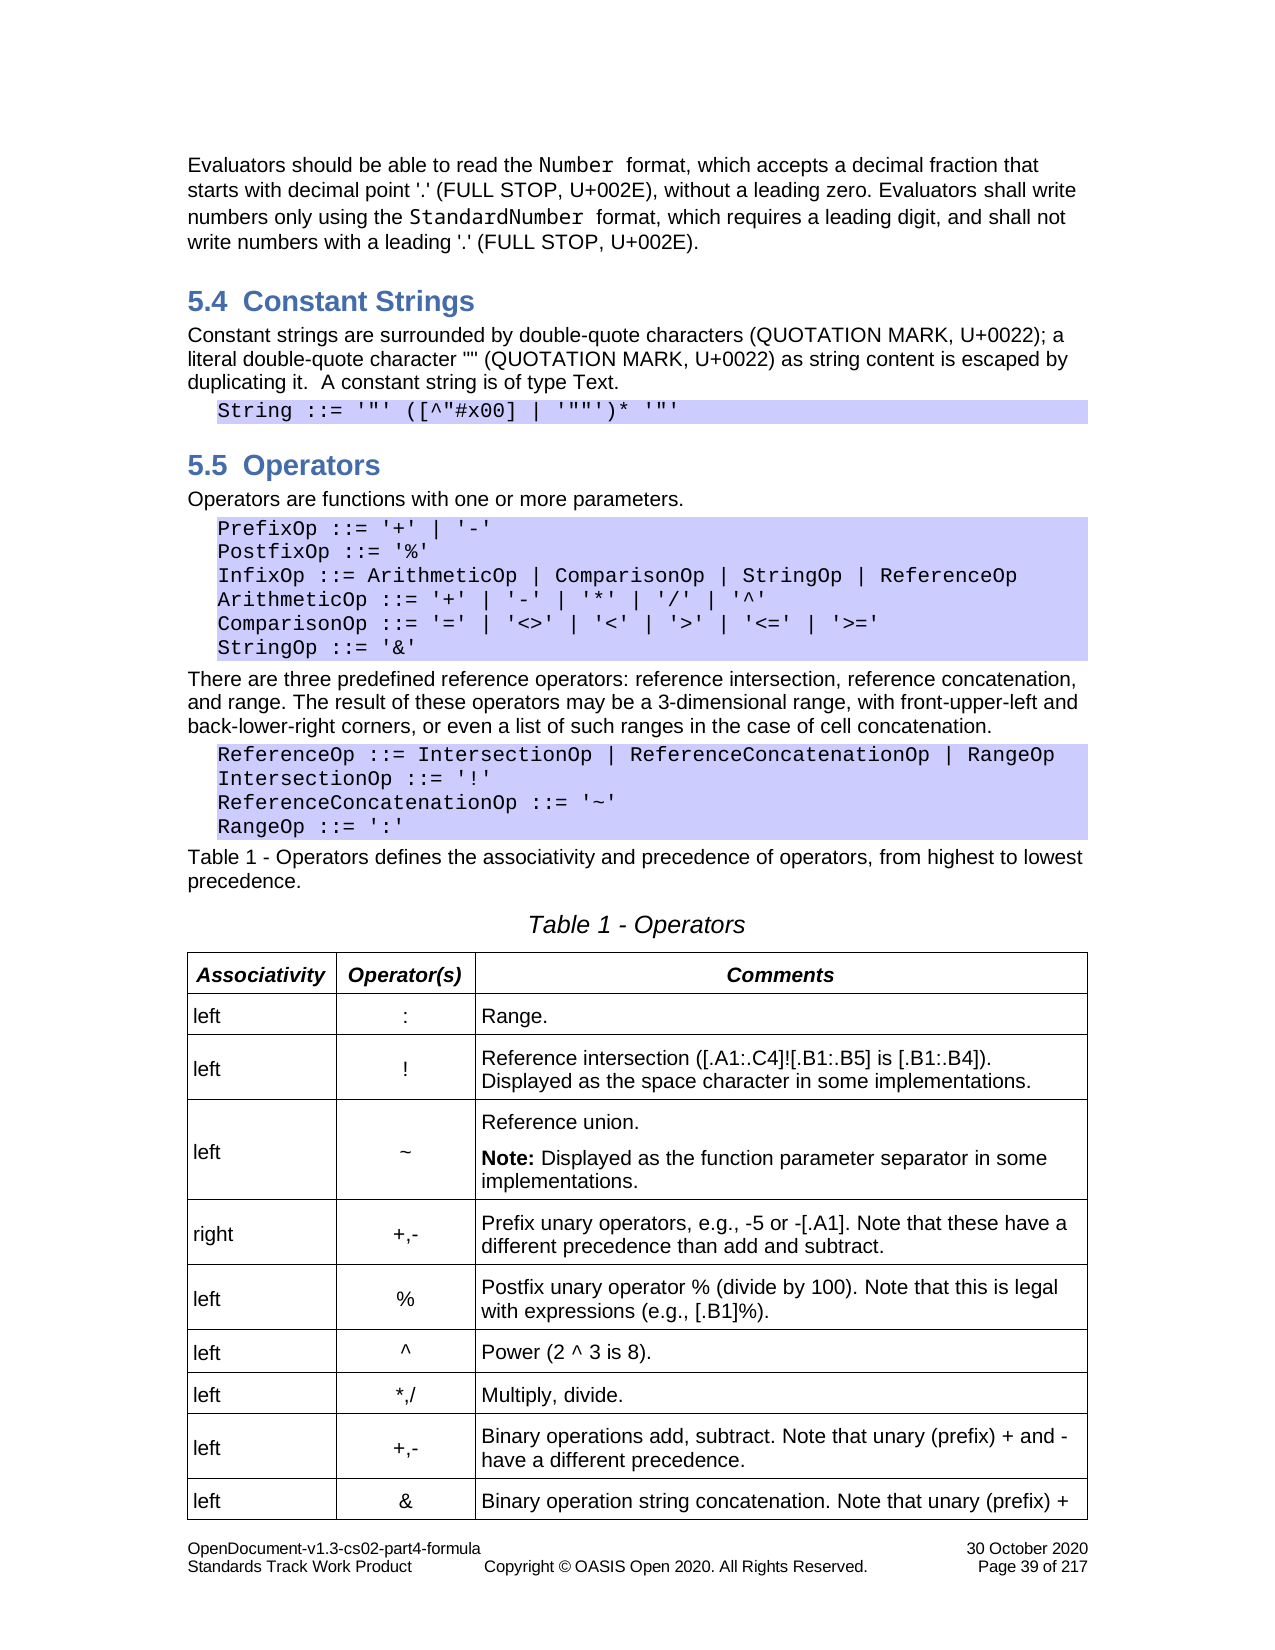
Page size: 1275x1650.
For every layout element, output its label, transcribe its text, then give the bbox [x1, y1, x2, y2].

table_cell ~ [337, 1100, 475, 1199]
table_cell left [188, 1479, 336, 1519]
table_cell Prefix unary operators, e.g., -5 or -[.A1]. Note that these have a different precedence than add and subtract. [476, 1200, 1087, 1264]
text Table 1 - Operators [187, 911, 1088, 939]
text There are three predefined reference operators: reference intersection, reference concatenation, and range. The result of these operators may be a 3-dimensional range, with front-upper-left and back-lower-right corners, or even a list of such ranges in the case of cell concatenation. [187, 667, 1088, 738]
table_cell left [188, 1373, 336, 1413]
text PostfixOp ::= '%' [217, 541, 1088, 565]
subtitle Operators [187, 449, 1088, 482]
text StringOp ::= '&' [217, 637, 1088, 661]
text Constant strings are surrounded by double-quote characters (QUOTATION MARK, U+0022); a literal double-quote character '"' (QUOTATION MARK, U+0022) as string content is escaped by duplicating it. A constant string is of type Text. [187, 324, 1088, 394]
table_cell left [188, 1035, 336, 1099]
table_header Comments [476, 953, 1087, 993]
text PrefixOp ::= '+' | '-' [217, 517, 1088, 541]
table_cell +,- [337, 1200, 475, 1264]
table_cell ^ [337, 1330, 475, 1372]
table_cell +,- [337, 1414, 475, 1477]
subtitle Constant Strings [187, 285, 1088, 318]
table_cell *,/ [337, 1373, 475, 1413]
text ArithmeticOp ::= '+' | '-' | '*' | '/' | '^' [217, 589, 1088, 613]
text IntersectionOp ::= '!' [217, 768, 1088, 792]
table_cell left [188, 1414, 336, 1477]
text ComparisonOp ::= '=' | '<>' | '<' | '>' | '<=' | '>=' [217, 613, 1088, 637]
table_cell % [337, 1265, 475, 1329]
text Operators are functions with one or more parameters. [187, 488, 1088, 511]
text InfixOp ::= ArithmeticOp | ComparisonOp | StringOp | ReferenceOp [217, 565, 1088, 589]
text ReferenceOp ::= IntersectionOp | ReferenceConcatenationOp | RangeOp [217, 744, 1088, 768]
table_cell Postfix unary operator % (divide by 100). Note that this is legal with expressions (e.g., [.B1]%). [476, 1265, 1087, 1329]
table_cell Reference union. Note: Displayed as the function parameter separator in some implementations. [476, 1100, 1087, 1199]
table_cell left [188, 1330, 336, 1372]
text RangeOp ::= ':' [217, 816, 1088, 840]
table_cell ! [337, 1035, 475, 1099]
table_cell Range. [476, 994, 1087, 1034]
table_header Associativity [188, 953, 336, 993]
text String ::= '"' ([^"#x00] | '""')* '"' [217, 400, 1088, 424]
table_cell left [188, 994, 336, 1034]
table_cell Power (2 ^ 3 is 8). [476, 1330, 1087, 1372]
table_header Operator(s) [337, 953, 475, 993]
text Evaluators should be able to read the Number format, which accepts a decimal fraction that starts with decimal point '.' (FULL STOP, U+002E), without a leading zero. Evaluators shall write numbers only using the StandardNumber format, which requires a leading digit, and shall not write numbers with a leading '.' (FULL STOP, U+002E). [187, 150, 1088, 254]
table_cell right [188, 1200, 336, 1264]
text Table 1 - Operators defines the associativity and precedence of operators, from highest to lowest precedence. [187, 846, 1088, 893]
table_cell left [188, 1100, 336, 1199]
text ReferenceConcatenationOp ::= '~' [217, 792, 1088, 816]
table_cell & [337, 1479, 475, 1519]
table_cell : [337, 994, 475, 1034]
table_cell Multiply, divide. [476, 1373, 1087, 1413]
table_cell Reference intersection ([.A1:.C4]![.B1:.B5] is [.B1:.B4]). Displayed as the space character in some implementations. [476, 1035, 1087, 1099]
table_cell Binary operation string concatenation. Note that unary (prefix) + [476, 1479, 1087, 1519]
table_cell Binary operations add, subtract. Note that unary (prefix) + and - have a different precedence. [476, 1414, 1087, 1477]
table_cell left [188, 1265, 336, 1329]
